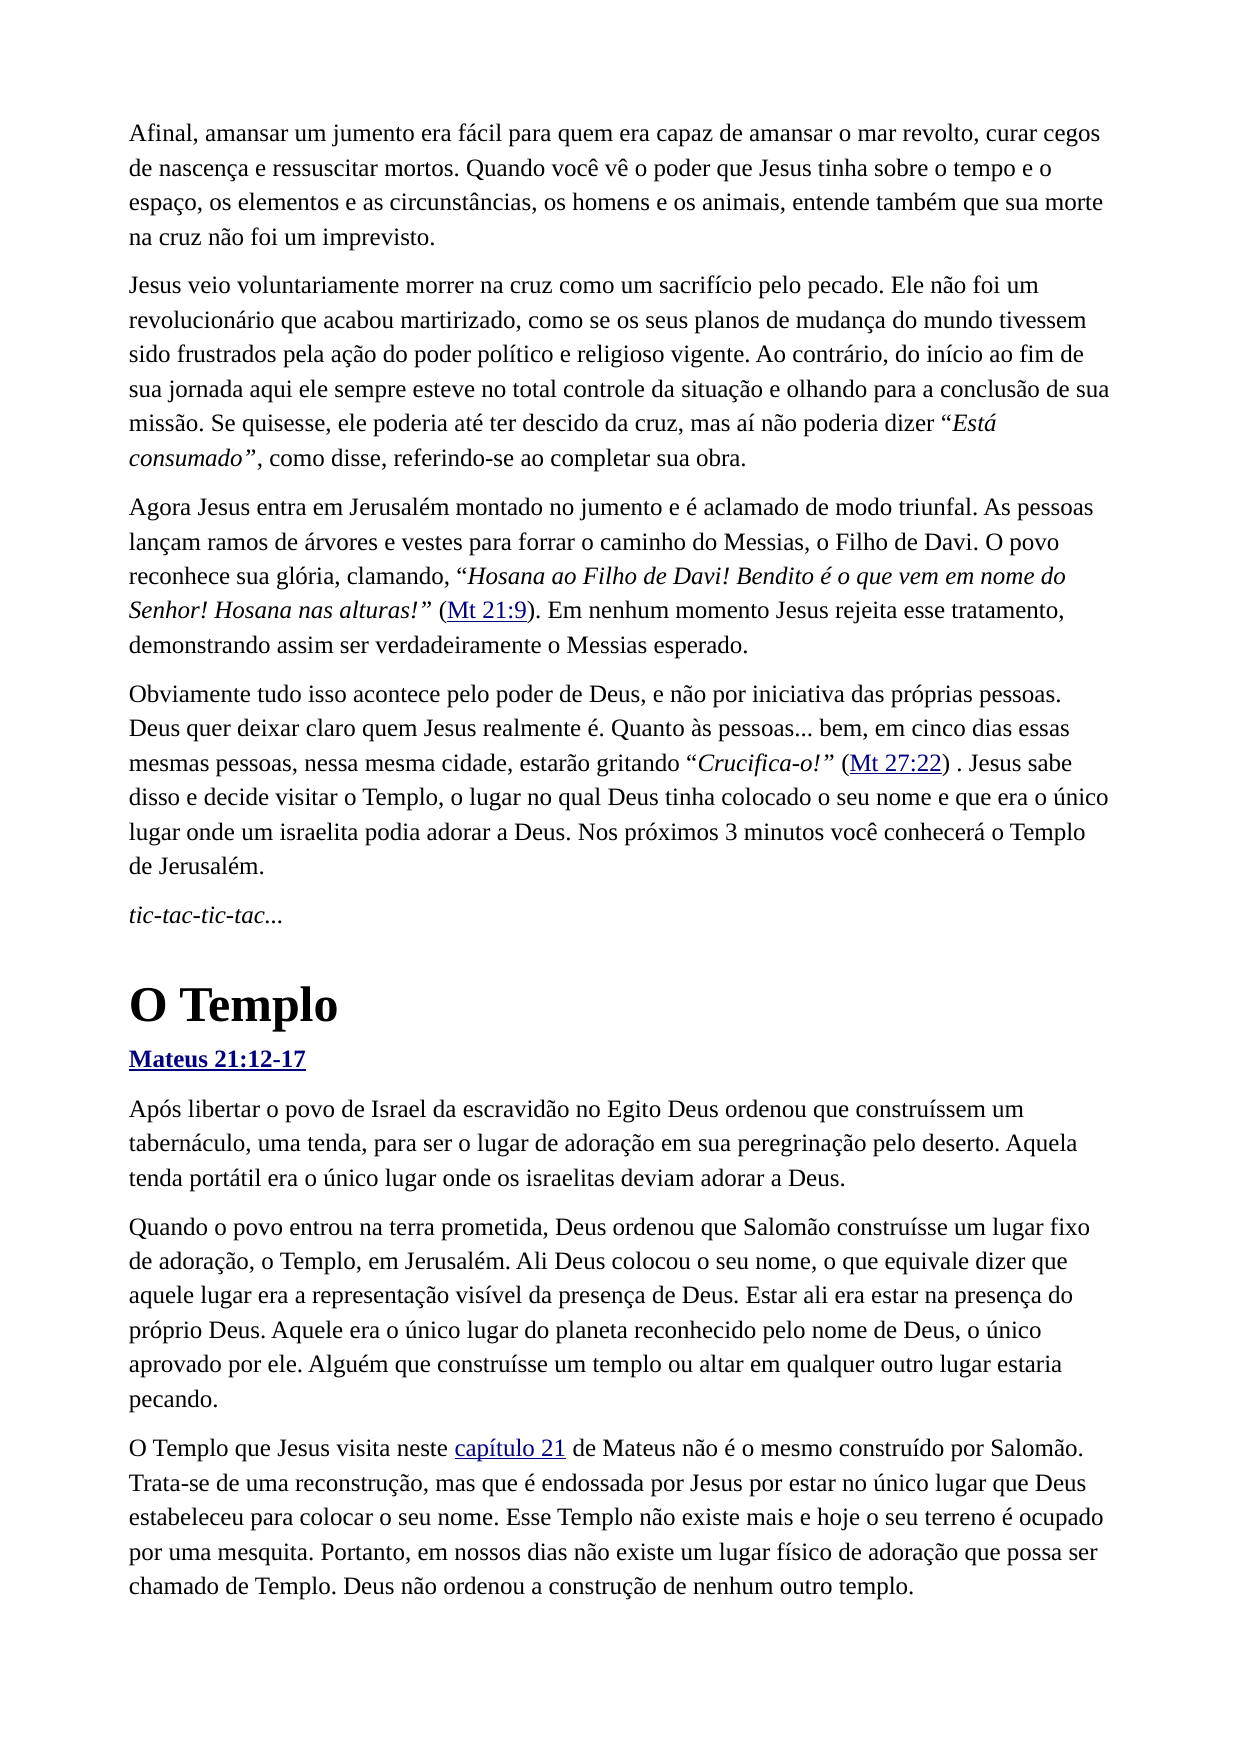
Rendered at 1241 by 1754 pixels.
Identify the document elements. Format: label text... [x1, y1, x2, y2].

text Jesus veio voluntariamente morrer na cruz como um sacrifício pelo pecado. Ele não foi um revolucionário que acabou martirizado, como se os seus planos de mudança do mundo tivessem sido frustrados pela ação do poder político e religioso vigente. Ao contrário, do início ao fim de sua jornada aqui ele sempre esteve no total controle da situação e olhando para a conclusão de sua missão. Se quisesse, ele poderia até ter descido da cruz, mas aí não poderia dizer “Está consumado”, como disse, referindo-se ao completar sua obra. [129, 271, 1111, 472]
text Afinal, amansar um jumento era fácil para quem era capaz de amansar o mar revolto, curar cegos de nascença e ressuscitar mortos. Quando você vê o poder que Jesus tinha sobre o tempo e o espaço, os elementos e as circunstâncias, os homens e os animais, entende também que sua morte na cruz não foi um imprevisto. [129, 118, 1111, 250]
subtitle O Templo [129, 974, 1111, 1032]
text Após libertar o povo de Israel da escravidão no Egito Deus ordenou que construíssem um tabernáculo, uma tenda, para ser o lugar de adoração em sua peregrinação pelo deserto. Aquela tenda portátil era o único lugar onde os israelitas deviam adorar a Deus. [129, 1094, 1111, 1191]
text Mateus 21:12-17 [129, 1044, 1111, 1073]
text Obviamente tudo isso acontece pelo poder de Deus, e não por iniciativa das próprias pessoas. Deus quer deixar claro quem Jesus realmente é. Quanto às pessoas... bem, em cinco dias essas mesmas pessoas, nessa mesma cidade, estarão gritando “Crucifica-o!” (Mt 27:22) . Jesus sabe disso e decide visitar o Templo, o lugar no qual Deus tinha colocado o seu nome e que era o único lugar onde um israelita podia adorar a Deus. Nos próximos 3 minutos você conhecerá o Templo de Jerusalém. [129, 679, 1111, 880]
text Quando o povo entrou na terra prometida, Deus ordenou que Salomão construísse um lugar fixo de adoração, o Templo, em Jerusalém. Ali Deus colocou o seu nome, o que equivale dizer que aquele lugar era a representação visível da presença de Deus. Estar ali era estar na presença do próprio Deus. Aquele era o único lugar do planeta reconhecido pelo nome de Deus, o único aprovado por ele. Alguém que construísse um templo ou altar em qualquer outro lugar estaria pecando. [129, 1212, 1111, 1413]
text Agora Jesus entra em Jerusalém montado no jumento e é aclamado de modo triunfal. As pessoas lançam ramos de árvores e vestes para forrar o caminho do Messias, o Filho de Davi. O povo reconhece sua glória, clamando, “Hosana ao Filho de Davi! Bendito é o que vem em nome do Senhor! Hosana nas alturas!” (Mt 21:9). Em nenhum momento Jesus rejeita esse tratamento, demonstrando assim ser verdadeiramente o Messias esperado. [129, 492, 1111, 659]
text O Templo que Jesus visita neste capítulo 21 de Mateus não é o mesmo construído por Salomão. Trata-se de uma reconstrução, mas que é endossada por Jesus por estar no único lugar que Deus estabeleceu para colocar o seu nome. Esse Templo não existe mais e hoje o seu terreno é ocupado por uma mesquita. Portanto, em nossos dias não existe um lugar físico de adoração que possa ser chamado de Templo. Deus não ordenou a construção de nenhum outro templo. [129, 1433, 1111, 1600]
text tic-tac-tic-tac... [129, 901, 1111, 929]
